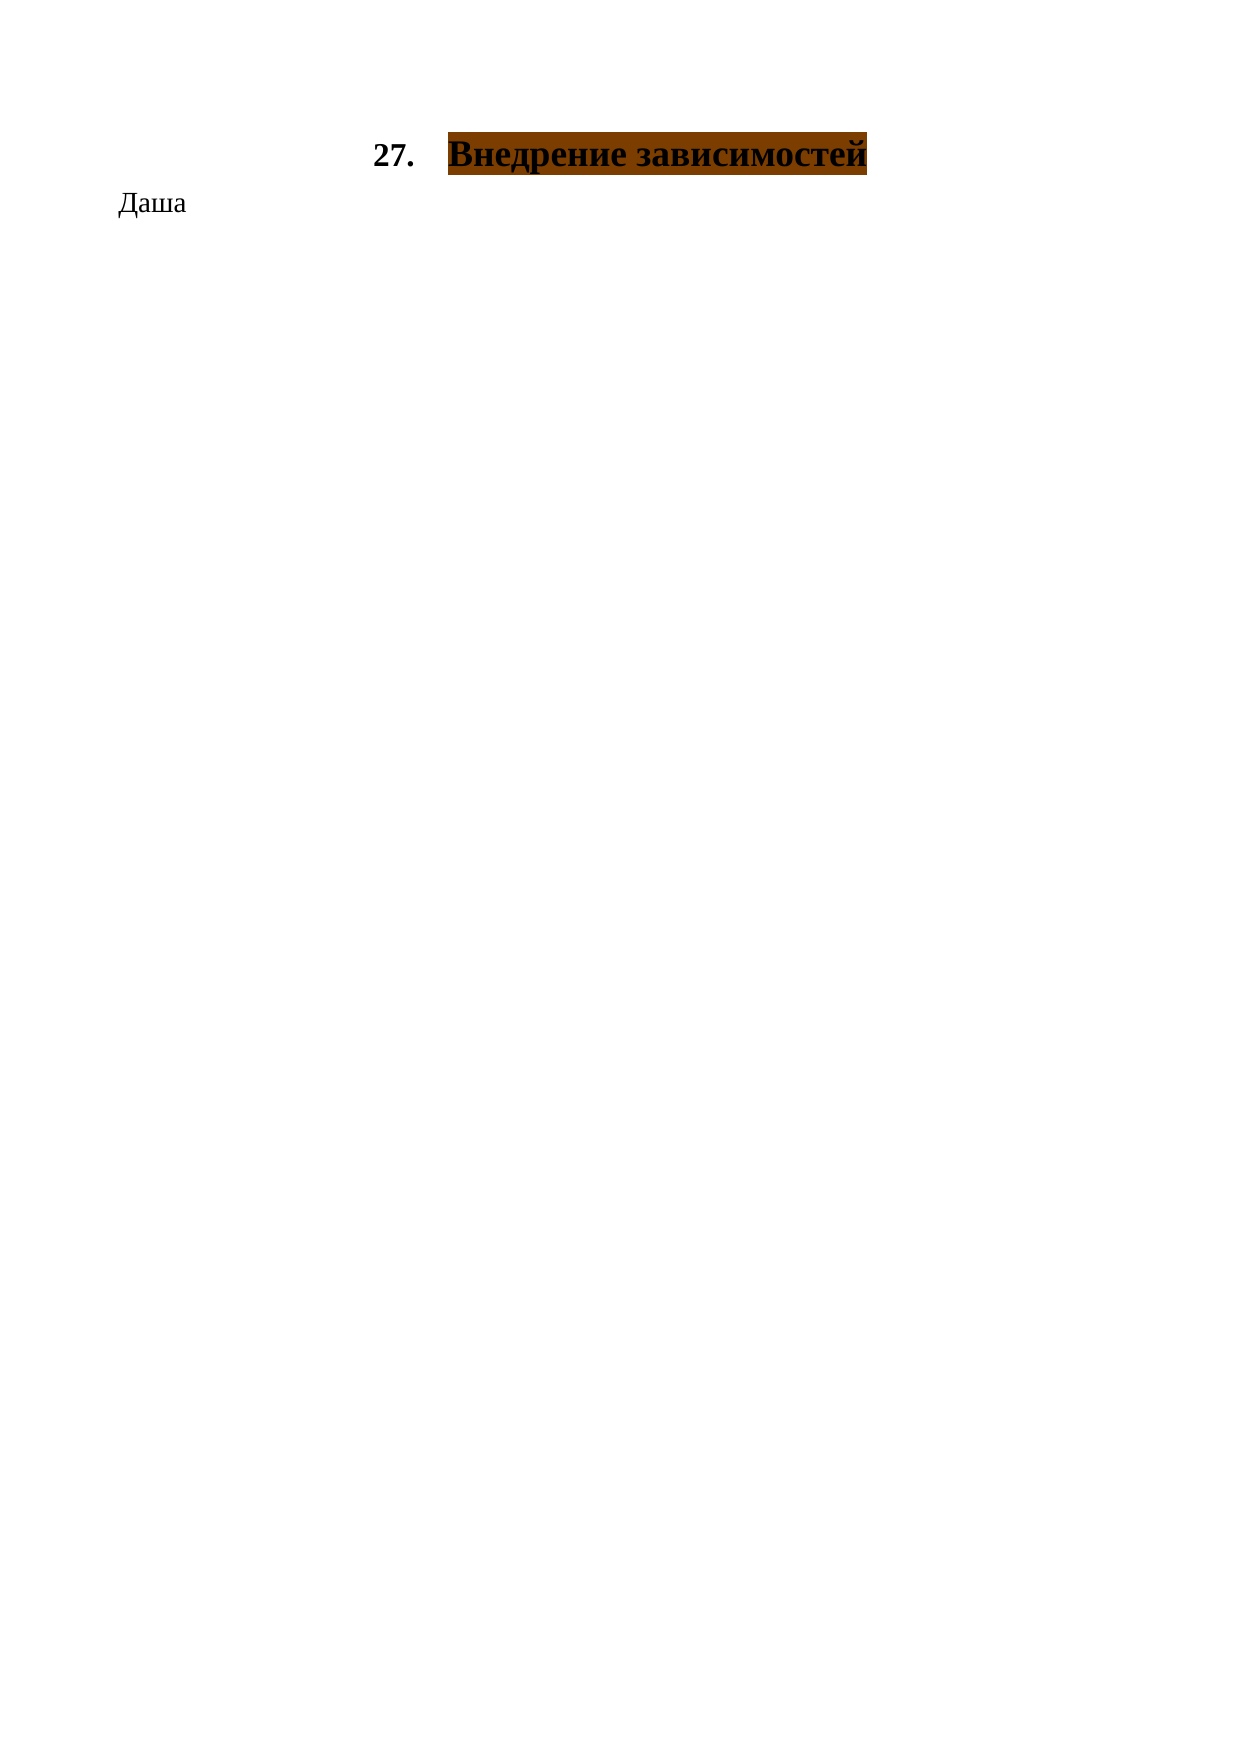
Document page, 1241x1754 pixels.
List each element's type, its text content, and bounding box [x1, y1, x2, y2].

text Даша [118, 185, 1122, 219]
subtitle Внедрение зависимостей [118, 143, 1122, 173]
